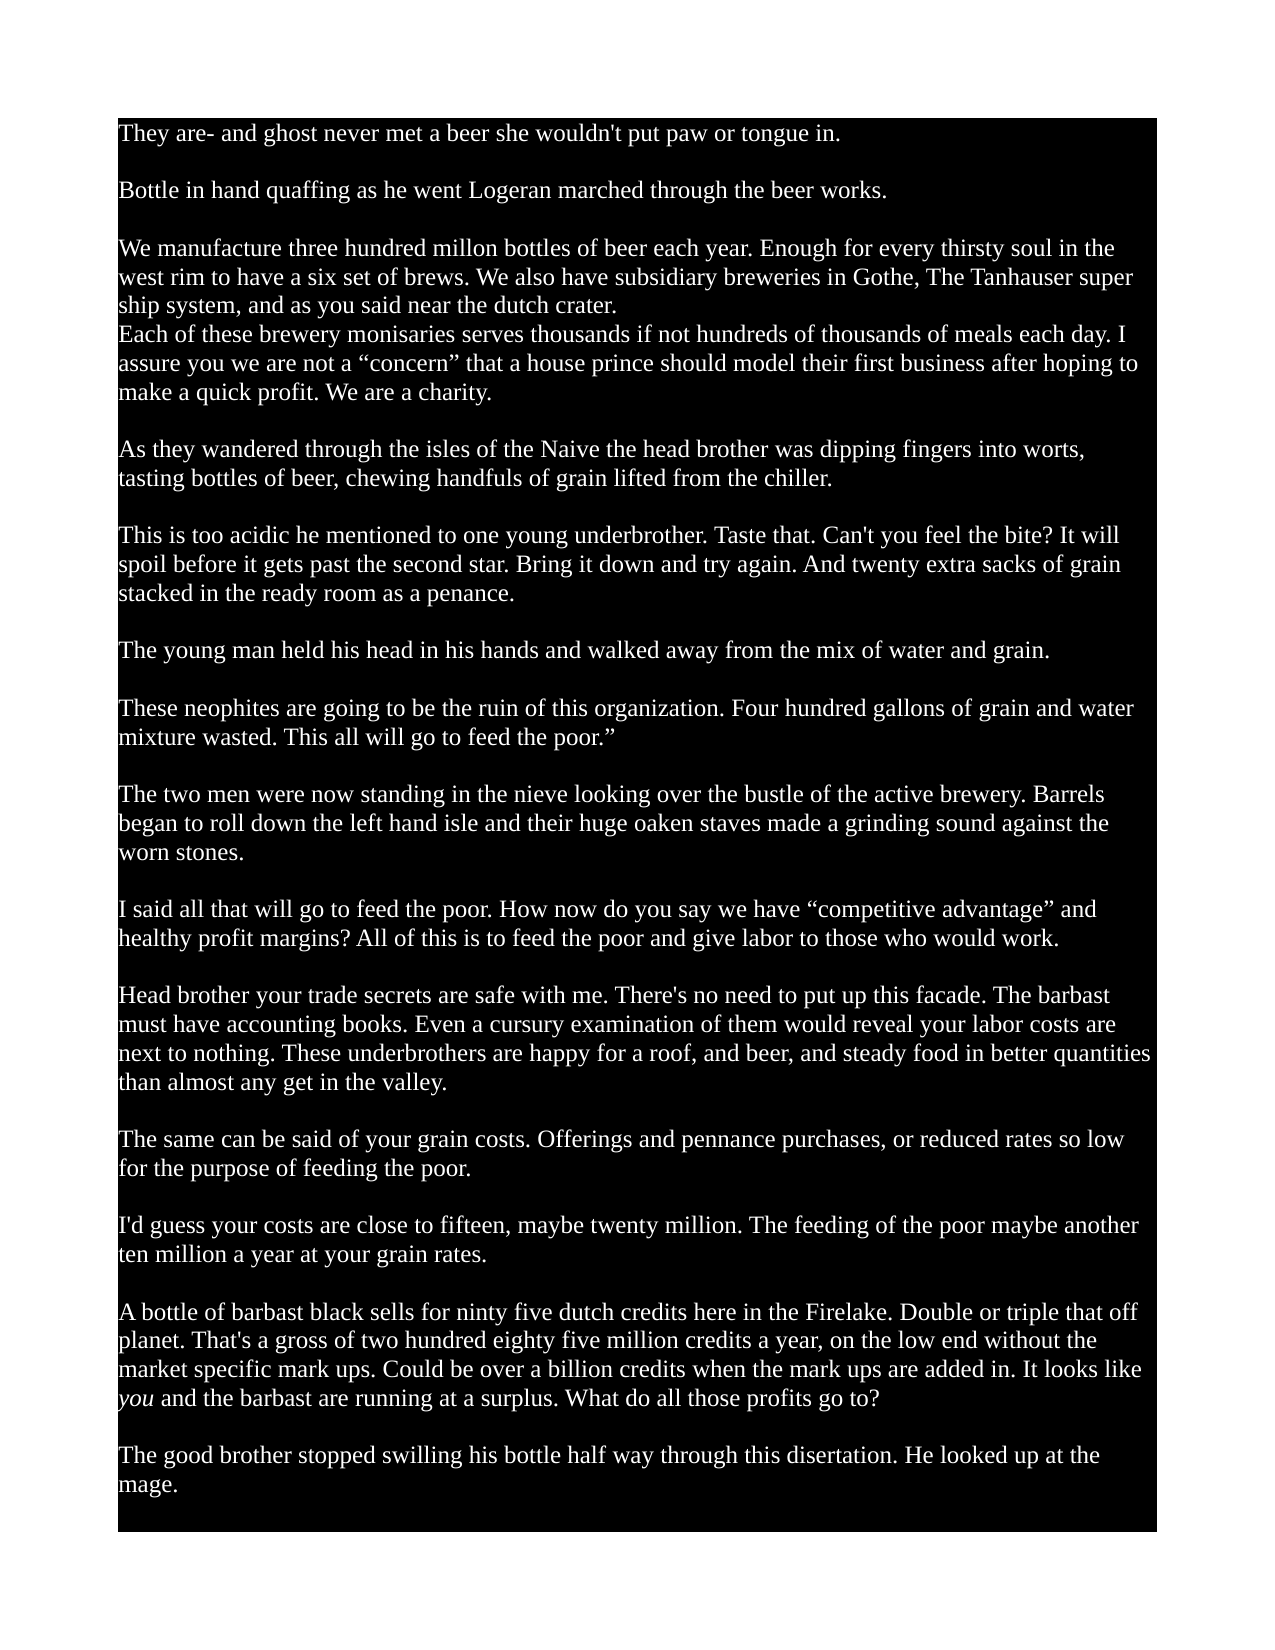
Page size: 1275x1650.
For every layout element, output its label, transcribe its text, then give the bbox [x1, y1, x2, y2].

text The good brother stopped swilling his bottle half way through this disertation. He looked up at the mage. [118, 1441, 1157, 1527]
text They are- and ghost never met a beer she wouldn't put paw or tongue in. Bottle in hand quaffing as he went Logeran marched through the beer works. We manufacture three hundred millon bottles of beer each year. Enough for every thirsty soul in the west rim to have a six set of brews. We also have subsidiary breweries in Gothe, The Tanhauser super ship system, and as you said near the dutch crater. Each of these brewery monisaries serves thousands if not hundreds of thousands of meals each day. I assure you we are not a “concern” that a house prince should model their first business after hoping to make a quick profit. We are a charity. As they wandered through the isles of the Naive the head brother was dipping fingers into worts, tasting bottles of beer, chewing handfuls of grain lifted from the chiller. This is too acidic he mentioned to one young underbrother. Taste that. Can't you feel the bite? It will spoil before it gets past the second star. Bring it down and try again. And twenty extra sacks of grain stacked in the ready room as a penance. The young man held his head in his hands and walked away from the mix of water and grain. These neophites are going to be the ruin of this organization. Four hundred gallons of grain and water mixture wasted. This all will go to feed the poor.” The two men were now standing in the nieve looking over the bustle of the active brewery. Barrels began to roll down the left hand isle and their huge oaken staves made a grinding sound against the worn stones. [118, 118, 1157, 894]
text A bottle of barbast black sells for ninty five dutch credits here in the Firelake. Double or triple that off planet. That's a gross of two hundred eighty five million credits a year, on the low end without the market specific mark ups. Could be over a billion credits when the mark ups are added in. It looks like you and the barbast are running at a surplus. What do all those profits go to? [118, 1297, 1157, 1412]
text I said all that will go to feed the poor. How now do you say we have “competitive advantage” and healthy profit margins? All of this is to feed the poor and give labor to those who would work. Head brother your trade secrets are safe with me. There's no need to put up this facade. The barbast must have accounting books. Even a cursury examination of them would reveal your labor costs are next to nothing. These underbrothers are happy for a roof, and beer, and steady food in better quantities than almost any get in the valley. The same can be said of your grain costs. Offerings and pennance purchases, or reduced rates so low for the purpose of feeding the poor. I'd guess your costs are close to fifteen, maybe twenty million. The feeding of the poor maybe another ten million a year at your grain rates. [118, 894, 1157, 1268]
